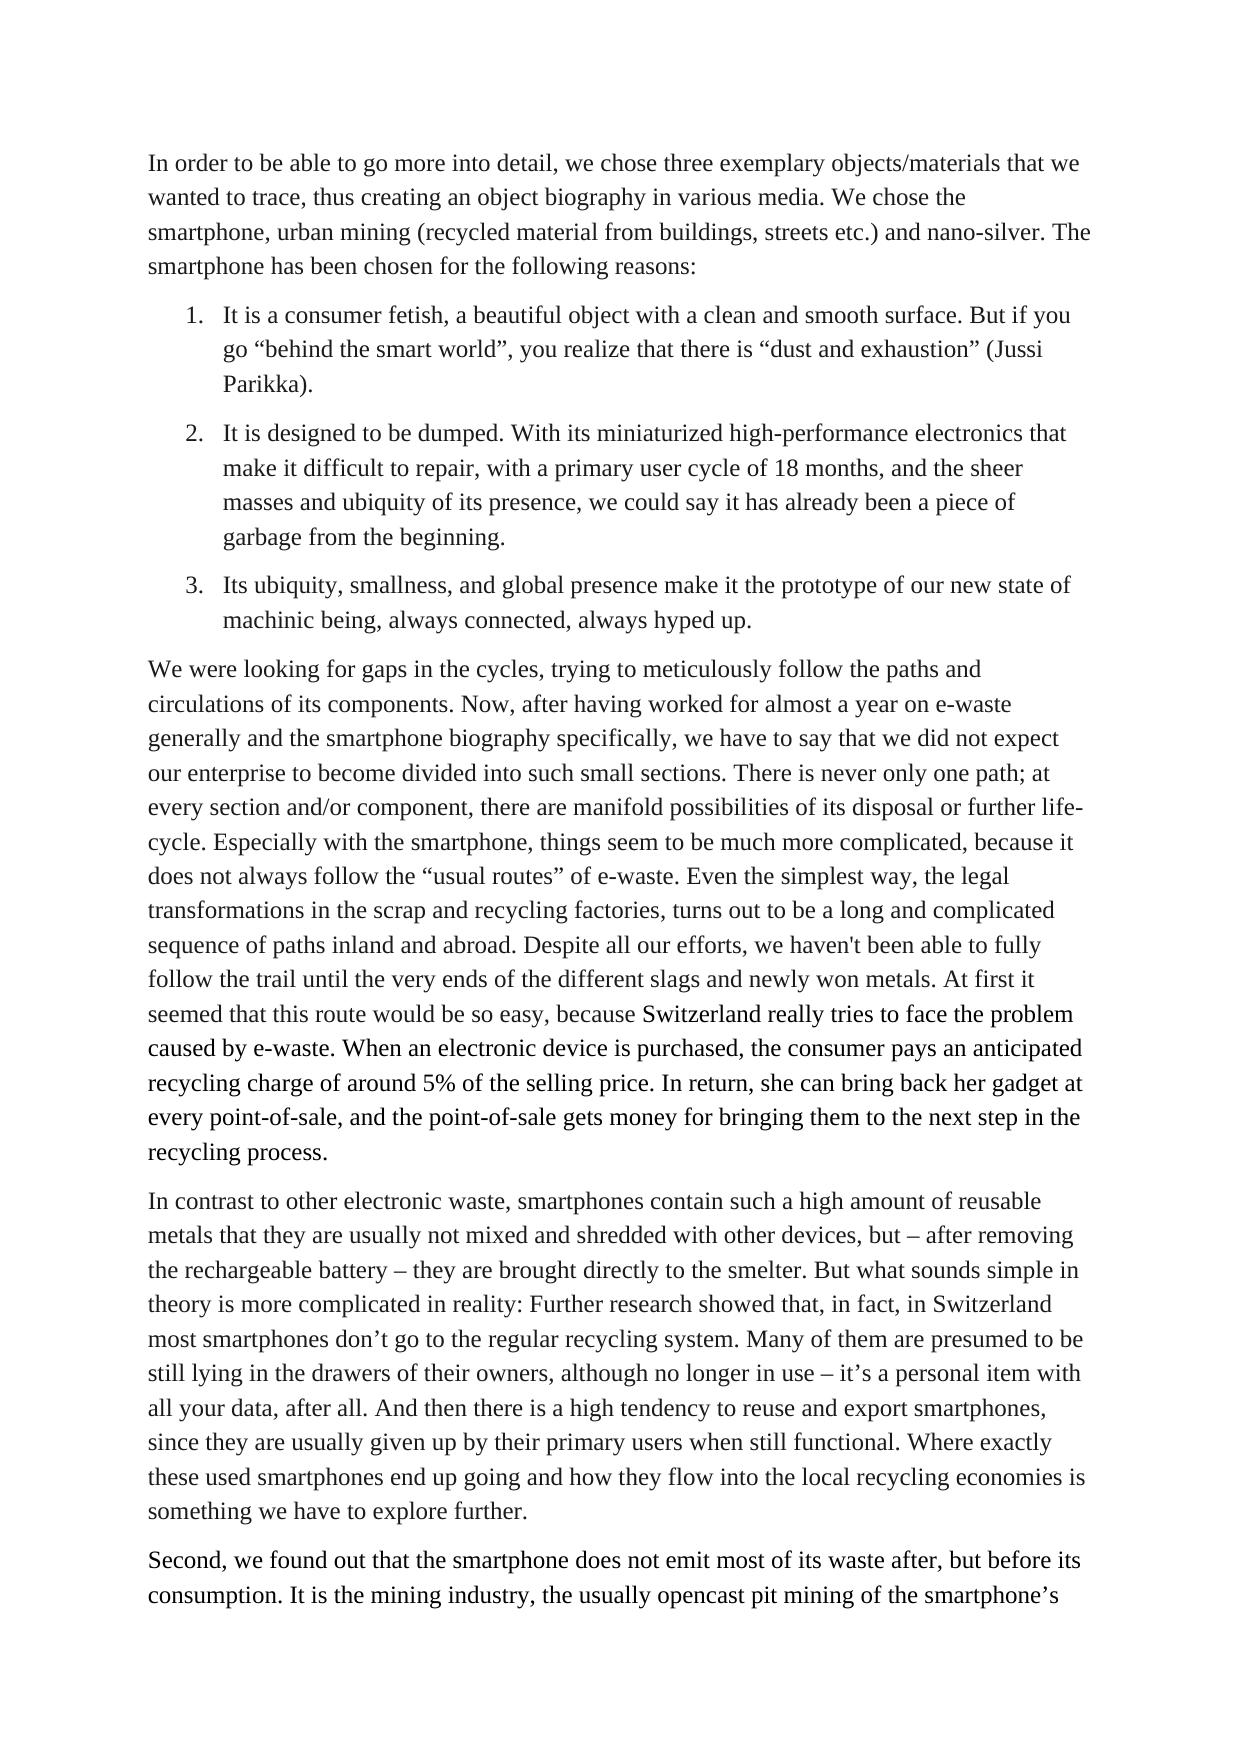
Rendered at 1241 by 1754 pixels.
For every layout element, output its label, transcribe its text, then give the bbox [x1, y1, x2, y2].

list Its ubiquity, smallness, and global presence make it the prototype of our new state of machinic being, always connected, always hyped up. [185, 571, 1093, 634]
list It is a consumer fetish, a beautiful object with a clean and smooth surface. But if you go “behind the smart world”, you realize that there is “dust and exhaustion” (Jussi Parikka). [185, 300, 1093, 398]
text We were looking for gaps in the cycles, trying to meticulously follow the paths and circulations of its components. Now, after having worked for almost a year on e-waste generally and the smartphone biography specifically, we have to say that we did not expect our enterprise to become divided into such small sections. There is never only one path; at every section and/or component, there are manifold possibilities of its disposal or further life-cycle. Especially with the smartphone, things seem to be much more complicated, because it does not always follow the “usual routes” of e-waste. Even the simplest way, the legal transformations in the scrap and recycling factories, turns out to be a long and complicated sequence of paths inland and abroad. Despite all our efforts, we haven't been able to fully follow the trail until the very ends of the different slags and newly won metals. At first it seemed that this route would be so easy, because Switzerland really tries to face the problem caused by e-waste. When an electronic device is purchased, the consumer pays an anticipated recycling charge of around 5% of the selling price. In return, she can bring back her gadget at every point-of-sale, and the point-of-sale gets money for bringing them to the next step in the recycling process. [148, 654, 1093, 1166]
text In order to be able to go more into detail, we chose three exemplary objects/materials that we wanted to trace, thus creating an object biography in various media. We chose the smartphone, urban mining (recycled material from buildings, streets etc.) and nano-silver. The smartphone has been chosen for the following reasons: [148, 148, 1093, 280]
text In contrast to other electronic waste, smartphones contain such a high amount of reusable metals that they are usually not mixed and shredded with other devices, but – after removing the rechargeable battery – they are brought directly to the smelter. But what sounds simple in theory is more complicated in reality: Further research showed that, in fact, in Switzerland most smartphones don’t go to the regular recycling system. Many of them are presumed to be still lying in the drawers of their owners, although no longer in use – it’s a personal item with all your data, after all. And then there is a high tendency to reuse and export smartphones, since they are usually given up by their primary users when still functional. Where exactly these used smartphones end up going and how they flow into the local recycling economies is something we have to explore further. [148, 1186, 1093, 1525]
list It is designed to be dumped. With its miniaturized high-performance electronics that make it difficult to repair, with a primary user cycle of 18 months, and the sheer masses and ubiquity of its presence, we could say it has already been a piece of garbage from the beginning. [185, 418, 1093, 550]
text Second, we found out that the smartphone does not emit most of its waste after, but before its consumption. It is the mining industry, the usually opencast pit mining of the smartphone’s [148, 1545, 1093, 1608]
